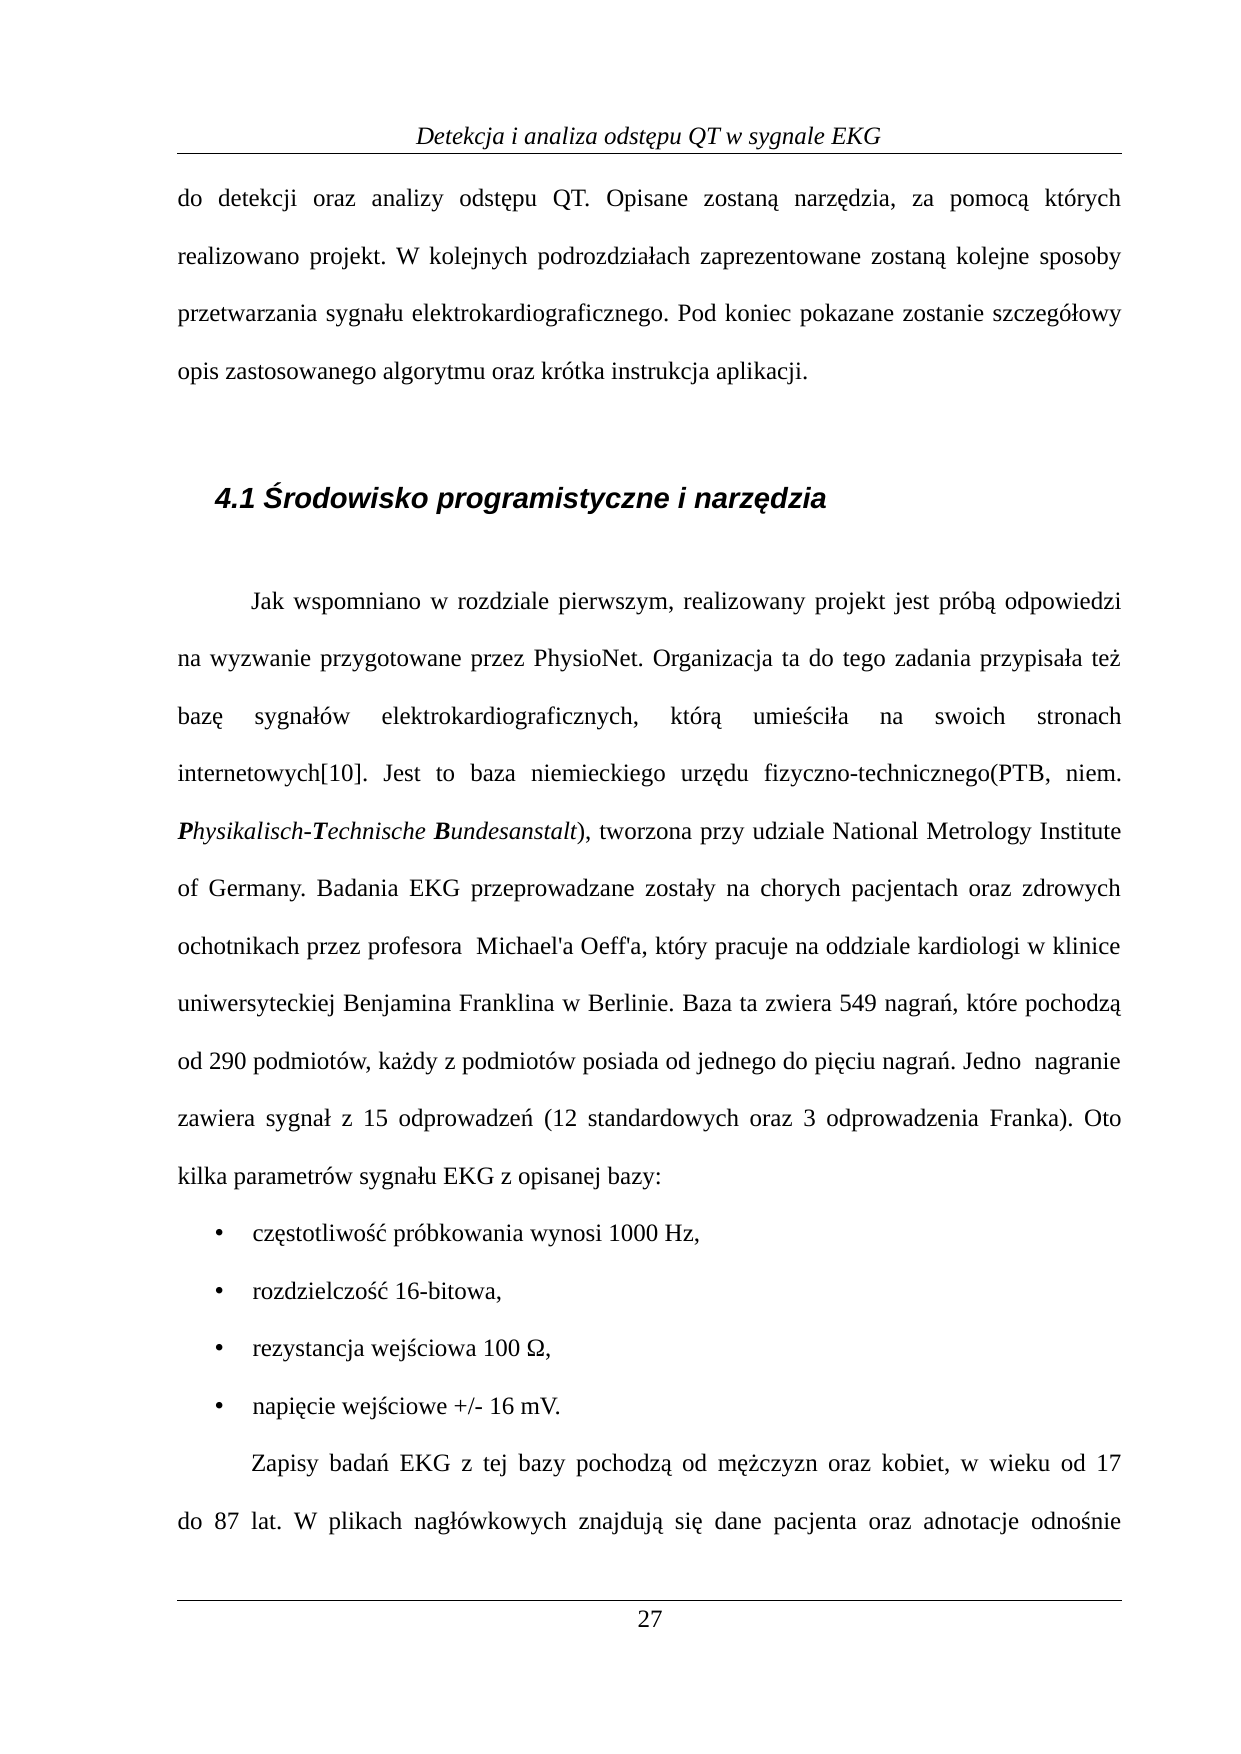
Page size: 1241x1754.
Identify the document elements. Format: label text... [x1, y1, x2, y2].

subtitle 4.1 Środowisko programistyczne i narzędzia [215, 481, 1122, 515]
list rezystancja wejściowa 100 Ω, [215, 1319, 1122, 1362]
text Zapisy badań EKG z tej bazy pochodzą od mężczyzn oraz kobiet, w wieku od 17 do 87 lat. W plikach nagłówkowych znajdują się dane pacjenta oraz adnotacje odnośnie [177, 1434, 1122, 1534]
text Jak wspomniano w rozdziale pierwszym, realizowany projekt jest próbą odpowiedzi na wyzwanie przygotowane przez PhysioNet. Organizacja ta do tego zadania przypisała też bazę sygnałów elektrokardiograficznych, którą umieściła na swoich stronach internetowych[10]. Jest to baza niemieckiego urzędu fizyczno-technicznego(PTB, niem. Physikalisch-Technische Bundesanstalt), tworzona przy udziale National Metrology Institute of Germany. Badania EKG przeprowadzane zostały na chorych pacjentach oraz zdrowych ochotnikach przez profesora Michael'a Oeff'a, który pracuje na oddziale kardiologi w klinice uniwersyteckiej Benjamina Franklina w Berlinie. Baza ta zwiera 549 nagrań, które pochodzą od 290 podmiotów, każdy z podmiotów posiada od jednego do pięciu nagrań. Jedno nagranie zawiera sygnał z 15 odprowadzeń (12 standardowych oraz 3 odprowadzenia Franka). Oto kilka parametrów sygnału EKG z opisanej bazy: [177, 571, 1122, 1189]
text do detekcji oraz analizy odstępu QT. Opisane zostaną narzędzia, za pomocą których realizowano projekt. W kolejnych podrozdziałach zaprezentowane zostaną kolejne sposoby przetwarzania sygnału elektrokardiograficznego. Pod koniec pokazane zostanie szczegółowy opis zastosowanego algorytmu oraz krótka instrukcja aplikacji. [177, 183, 1122, 384]
list rozdzielczość 16-bitowa, [215, 1261, 1122, 1304]
list napięcie wejściowe +/- 16 mV. [215, 1376, 1122, 1419]
list częstotliwość próbkowania wynosi 1000 Hz, [215, 1204, 1122, 1247]
